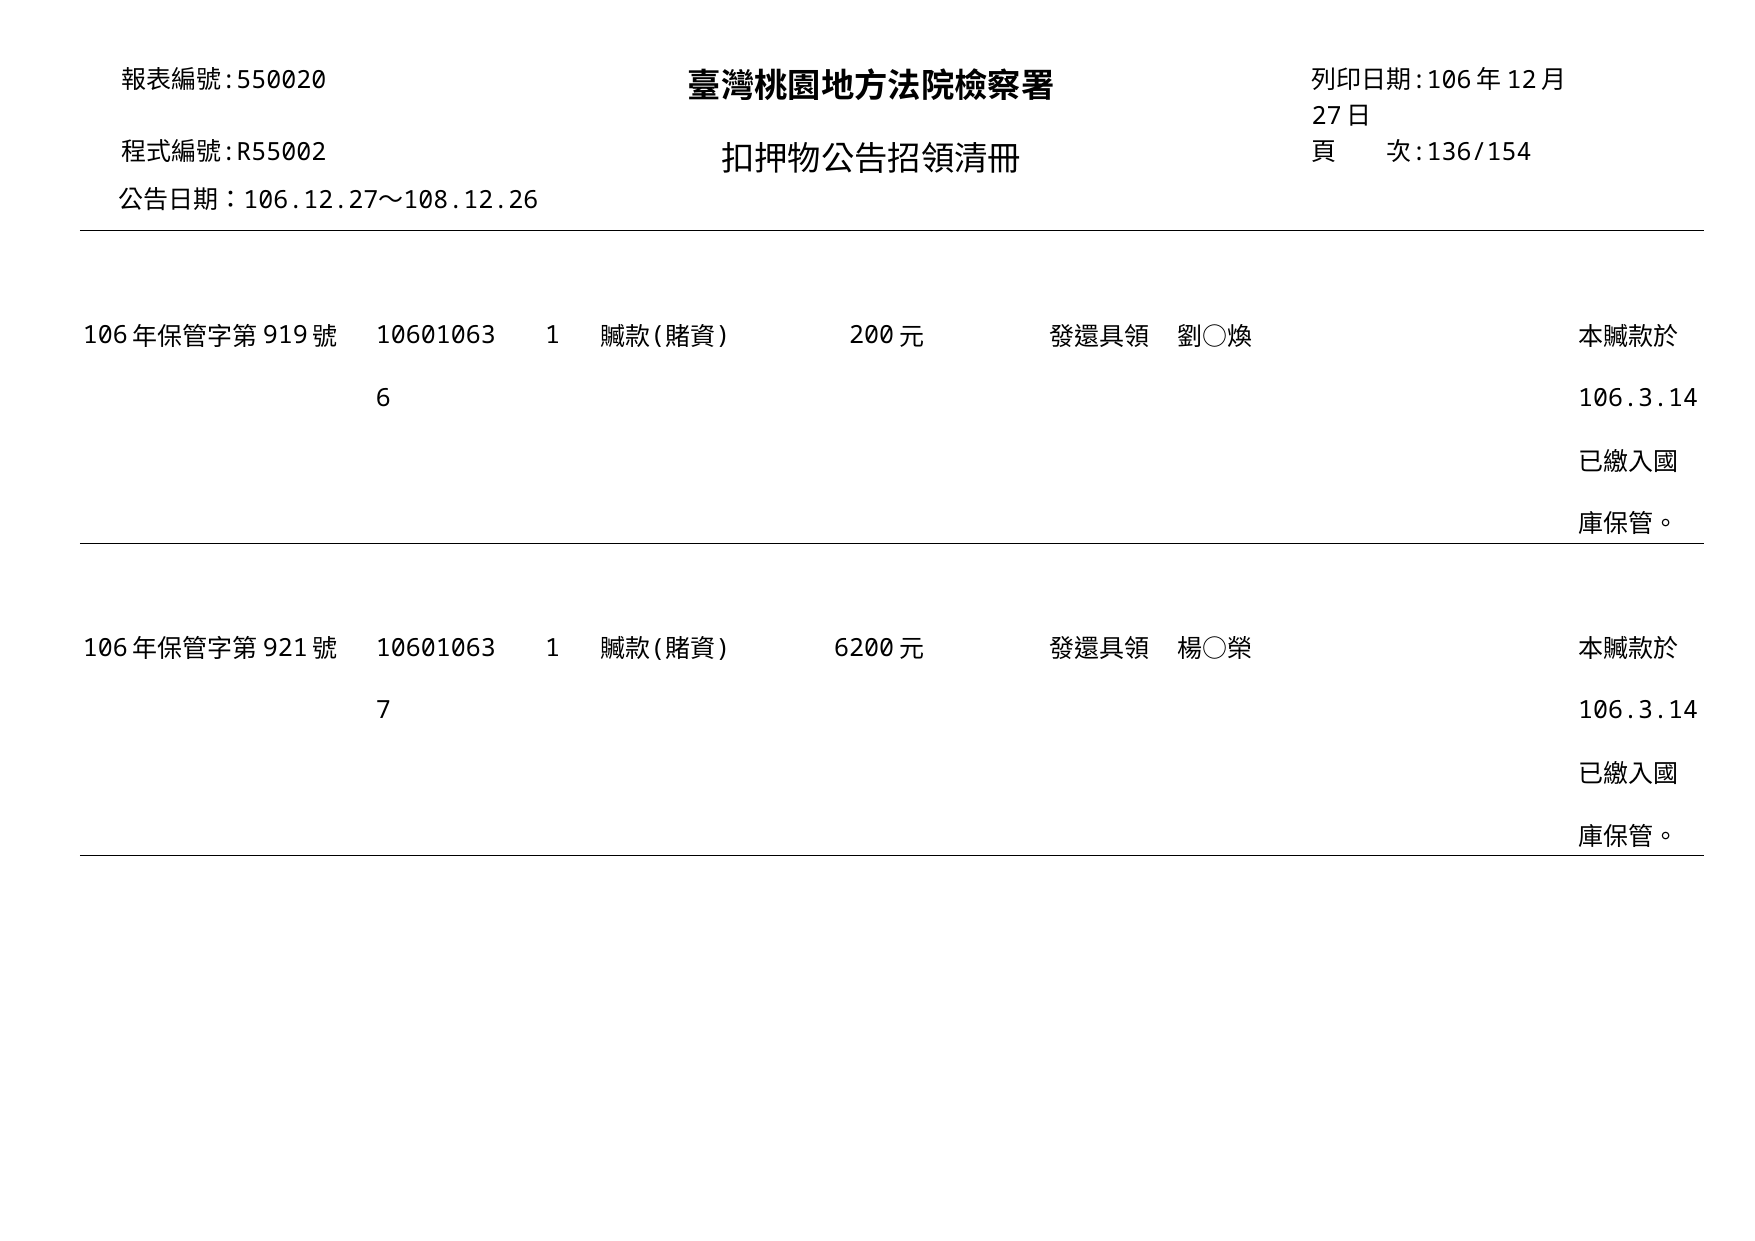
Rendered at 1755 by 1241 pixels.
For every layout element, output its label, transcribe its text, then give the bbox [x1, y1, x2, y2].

table_cell 1 [507, 544, 597, 855]
table_cell 6200元 [808, 544, 927, 855]
table_cell [1317, 231, 1575, 542]
table_cell 200元 [808, 231, 927, 542]
table_cell 贓款(賭資) [597, 231, 807, 542]
table_cell 106010637 [373, 544, 507, 855]
table_cell 本贓款於106.3.14已繳入國庫保管。 [1575, 544, 1704, 855]
table_cell 本贓款於106.3.14已繳入國庫保管。 [1575, 231, 1704, 542]
table_cell [1317, 544, 1575, 855]
table_cell [927, 231, 1046, 542]
table_cell 1 [507, 231, 597, 542]
table_cell 楊○榮 [1175, 544, 1317, 855]
table_cell 劉○煥 [1175, 231, 1317, 542]
table_cell [927, 544, 1046, 855]
table_cell 106年保管字第919號 [80, 231, 373, 542]
table_cell 贓款(賭資) [597, 544, 807, 855]
table_cell 發還具領 [1046, 231, 1175, 542]
table_cell 106年保管字第921號 [80, 544, 373, 855]
table_cell 發還具領 [1046, 544, 1175, 855]
table_cell 106010636 [373, 231, 507, 542]
